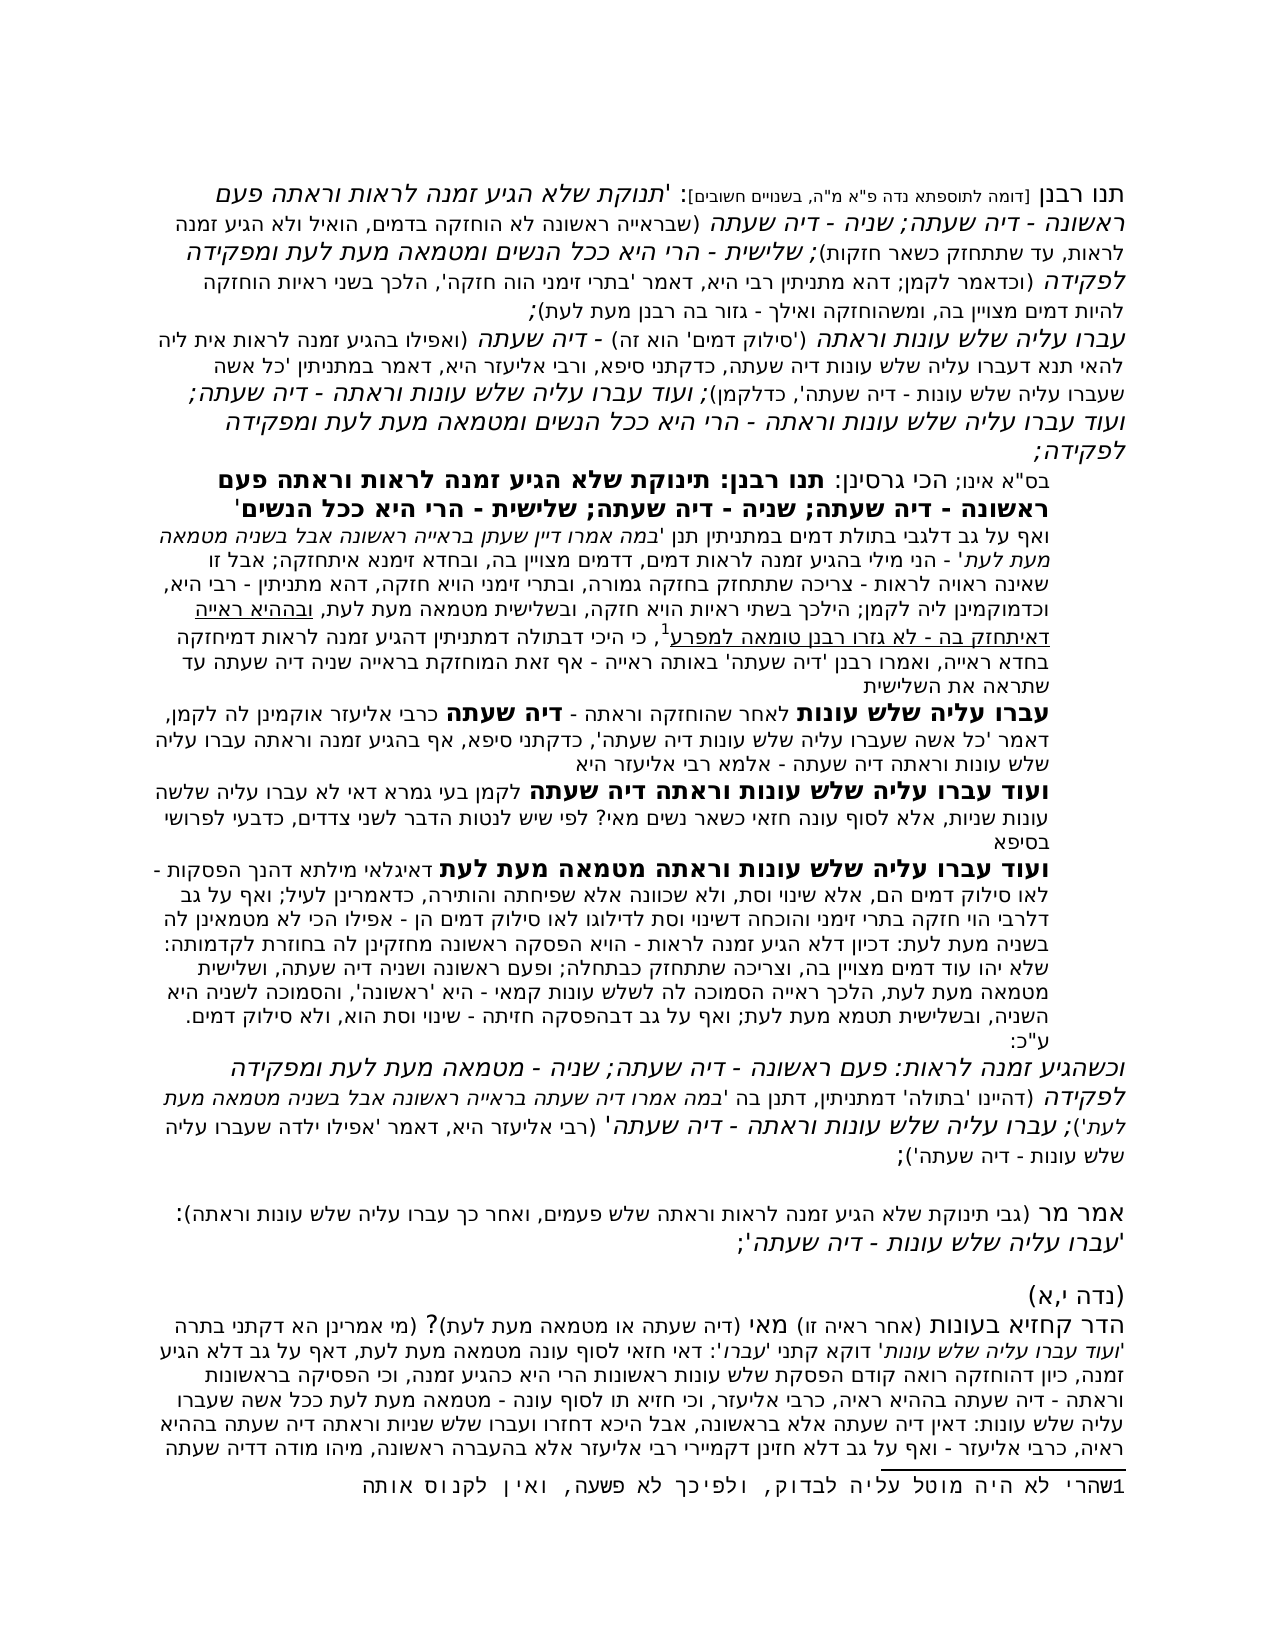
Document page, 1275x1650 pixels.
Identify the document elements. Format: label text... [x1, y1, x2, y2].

text בס"א אינו; הכי גרסינן: תנו רבנן: תינוקת שלא הגיע זמנה לראות וראתה פעם ראשונה - דיה שעתה; שניה - דיה שעתה; שלישית - הרי היא ככל הנשים' [150, 466, 1050, 524]
text וכשהגיע זמנה לראות: פעם ראשונה - דיה שעתה; שניה - מטמאה מעת לעת ומפקידה לפקידה (דהיינו 'בתולה' דמתניתין, דתנן בה 'במה אמרו דיה שעתה בראייה ראשונה אבל בשניה מטמאה מעת לעת'); עברו עליה שלש עונות וראתה - דיה שעתה' (רבי אליעזר היא, דאמר 'אפילו ילדה שעברו עליה שלש עונות - דיה שעתה'); [150, 1053, 1125, 1170]
text אמר מר (גבי תינוקת שלא הגיע זמנה לראות וראתה שלש פעמים, ואחר כך עברו עליה שלש עונות וראתה): 'עברו עליה שלש עונות - דיה שעתה'; [150, 1198, 1125, 1257]
text ואף על גב דלגבי בתולת דמים במתניתין תנן 'במה אמרו דיין שעתן בראייה ראשונה אבל בשניה מטמאה מעת לעת' - הני מילי בהגיע זמנה לראות דמים, דדמים מצויין בה, ובחדא זימנא איתחזקה; אבל זו שאינה ראויה לראות - צריכה שתתחזק בחזקה גמורה, ובתרי זימני הויא חזקה, דהא מתניתין - רבי היא, וכדמוקמינן ליה לקמן; הילכך בשתי ראיות הויא חזקה, ובשלישית מטמאה מעת לעת, ובההיא ראייה דאיתחזק בה - לא גזרו רבנן טומאה למפרע, כי היכי דבתולה דמתניתין דהגיע זמנה לראות דמיחזקה בחדא ראייה, ואמרו רבנן 'דיה שעתה' באותה ראייה - אף זאת המוחזקת בראייה שניה דיה שעתה עד שתראה את השלישית [150, 524, 1050, 699]
text עברו עליה שלש עונות לאחר שהוחזקה וראתה - דיה שעתה כרבי אליעזר אוקמינן לה לקמן, דאמר 'כל אשה שעברו עליה שלש עונות דיה שעתה', כדקתני סיפא, אף בהגיע זמנה וראתה עברו עליה שלש עונות וראתה דיה שעתה - אלמא רבי אליעזר היא [150, 699, 1050, 776]
text תנו רבנן [דומה לתוספתא נדה פ"א מ"ה, בשנויים חשובים]: 'תנוקת שלא הגיע זמנה לראות וראתה פעם ראשונה - דיה שעתה; שניה - דיה שעתה (שבראייה ראשונה לא הוחזקה בדמים, הואיל ולא הגיע זמנה לראות, עד שתתחזק כשאר חזקות); שלישית - הרי היא ככל הנשים ומטמאה מעת לעת ומפקידה לפקידה (וכדאמר לקמן; דהא מתניתין רבי היא, דאמר 'בתרי זימני הוה חזקה', הלכך בשני ראיות הוחזקה להיות דמים מצויין בה, ומשהוחזקה ואילך - גזור בה רבנן מעת לעת); [150, 179, 1125, 324]
text ועוד עברו עליה שלש עונות וראתה דיה שעתה לקמן בעי גמרא דאי לא עברו עליה שלשה עונות שניות, אלא לסוף עונה חזאי כשאר נשים מאי? לפי שיש לנטות הדבר לשני צדדים, כדבעי לפרושי בסיפא [150, 776, 1050, 854]
text שהרי לא היה מוטל עליה לבדוק, ולפיכך לא פשעה, ואין לקנוס אותה [150, 1476, 1125, 1500]
text עברו עליה שלש עונות וראתה ('סילוק דמים' הוא זה) - דיה שעתה (ואפילו בהגיע זמנה לראות אית ליה להאי תנא דעברו עליה שלש עונות דיה שעתה, כדקתני סיפא, ורבי אליעזר היא, דאמר במתניתין 'כל אשה שעברו עליה שלש עונות - דיה שעתה', כדלקמן); ועוד עברו עליה שלש עונות וראתה - דיה שעתה; ועוד עברו עליה שלש עונות וראתה - הרי היא ככל הנשים ומטמאה מעת לעת ומפקידה לפקידה; [150, 324, 1125, 466]
text ועוד עברו עליה שלש עונות וראתה מטמאה מעת לעת דאיגלאי מילתא דהנך הפסקות - לאו סילוק דמים הם, אלא שינוי וסת, ולא שכוונה אלא שפיחתה והותירה, כדאמרינן לעיל; ואף על גב דלרבי הוי חזקה בתרי זימני והוכחה דשינוי וסת לדילוגו לאו סילוק דמים הן - אפילו הכי לא מטמאינן לה בשניה מעת לעת: דכיון דלא הגיע זמנה לראות - הויא הפסקה ראשונה מחזקינן לה בחוזרת לקדמותה: שלא יהו עוד דמים מצויין בה, וצריכה שתתחזק כבתחלה; ופעם ראשונה ושניה דיה שעתה, ושלישית מטמאה מעת לעת, הלכך ראייה הסמוכה לה לשלש עונות קמאי - היא 'ראשונה', והסמוכה לשניה היא השניה, ובשלישית תטמא מעת לעת; ואף על גב דבהפסקה חזיתה - שינוי וסת הוא, ולא סילוק דמים. ע"כ: [150, 854, 1050, 1053]
text הדר קחזיא בעונות (אחר ראיה זו) מאי (דיה שעתה או מטמאה מעת לעת)? (מי אמרינן הא דקתני בתרה 'ועוד עברו עליה שלש עונות' דוקא קתני 'עברו': דאי חזאי לסוף עונה מטמאה מעת לעת, דאף על גב דלא הגיע זמנה, כיון דהוחזקה רואה קודם הפסקת שלש עונות ראשונות הרי היא כהגיע זמנה, וכי הפסיקה בראשונות וראתה - דיה שעתה בההיא ראיה, כרבי אליעזר, וכי חזיא תו לסוף עונה - מטמאה מעת לעת ככל אשה שעברו עליה שלש עונות: דאין דיה שעתה אלא בראשונה, אבל היכא דחזרו ועברו שלש שניות וראתה דיה שעתה בההיא ראיה, כרבי אליעזר - ואף על גב דלא חזינן דקמיירי רבי אליעזר אלא בהעברה ראשונה, מיהו מודה דדיה שעתה [150, 1310, 1125, 1461]
text (נדה י,א) [150, 1281, 1125, 1310]
